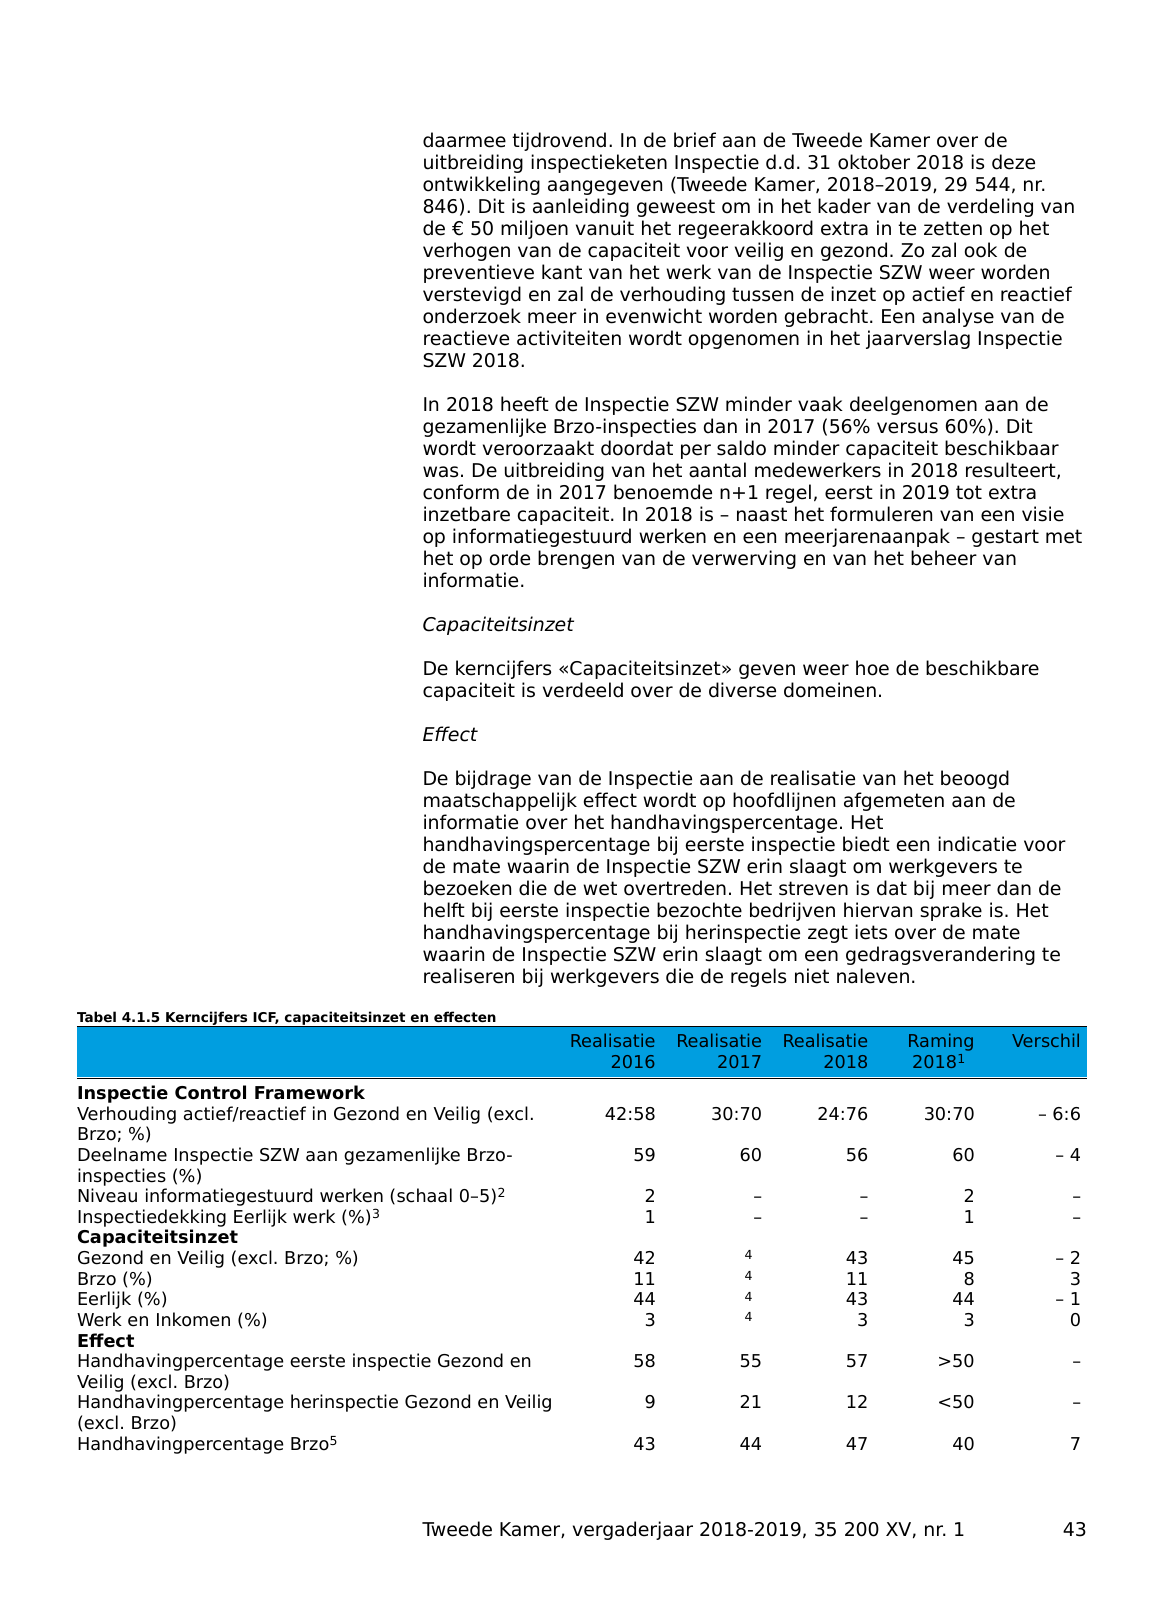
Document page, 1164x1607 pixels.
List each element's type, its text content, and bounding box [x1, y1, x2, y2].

table_cell [768, 1079, 874, 1104]
table_cell [77, 1027, 555, 1077]
table_cell 43 [555, 1434, 661, 1454]
table_cell Werk en Inkomen (%) [77, 1310, 555, 1331]
table_cell 4 [661, 1269, 768, 1289]
table_cell Handhavingpercentage eerste inspectie Gezond en Veilig (excl. Brzo) [77, 1351, 555, 1392]
text daarmee tijdrovend. In de brief aan de Tweede Kamer over de uitbreiding inspectieketen Inspectie d.d. 31 oktober 2018 is deze ontwikkeling aangegeven (Tweede Kamer, 2018–2019, 29 544, nr. 846). Dit is aanleiding geweest om in het kader van de verdeling van de € 50 miljoen vanuit het regeerakkoord extra in te zetten op het verhogen van de capaciteit voor veilig en gezond. Zo zal ook de preventieve kant van het werk van de Inspectie SZW weer worden verstevigd en zal de verhouding tussen de inzet op actief en reactief onderzoek meer in evenwicht worden gebracht. Een analyse van de reactieve activiteiten wordt opgenomen in het jaarverslag Inspectie SZW 2018. [422, 130, 1087, 372]
table_cell 42 [555, 1248, 661, 1269]
table_cell 57 [768, 1351, 874, 1392]
table_cell 44 [661, 1434, 768, 1454]
table_cell [661, 1228, 768, 1248]
table_cell 60 [661, 1145, 768, 1186]
table_cell 43 [768, 1248, 874, 1269]
table_cell [555, 1331, 661, 1351]
table_cell Effect [77, 1331, 555, 1351]
table_cell <50 [874, 1393, 980, 1434]
table_cell 11 [768, 1269, 874, 1289]
table_cell – [768, 1207, 874, 1227]
table_cell 44 [874, 1289, 980, 1310]
table_cell [661, 1079, 768, 1104]
table_cell [661, 1331, 768, 1351]
table_cell [874, 1331, 980, 1351]
table_cell – 6:6 [980, 1104, 1087, 1145]
table_cell 3 [555, 1310, 661, 1331]
table_cell 40 [874, 1434, 980, 1454]
table_cell 1 [874, 1207, 980, 1227]
table_cell 9 [555, 1393, 661, 1434]
table_cell 2 [874, 1186, 980, 1207]
table_cell 60 [874, 1145, 980, 1186]
table_cell 42:58 [555, 1104, 661, 1145]
table_cell 43 [768, 1289, 874, 1310]
table_cell Inspectie Control Framework [77, 1079, 555, 1104]
table_cell – 1 [980, 1289, 1087, 1310]
text De bijdrage van de Inspectie aan de realisatie van het beoogd maatschappelijk effect wordt op hoofdlijnen afgemeten aan de informatie over het handhavingspercentage. Het handhavingspercentage bij eerste inspectie biedt een indicatie voor de mate waarin de Inspectie SZW erin slaagt om werkgevers te bezoeken die de wet overtreden. Het streven is dat bij meer dan de helft bij eerste inspectie bezochte bedrijven hiervan sprake is. Het handhavingspercentage bij herinspectie zegt iets over de mate waarin de Inspectie SZW erin slaagt om een gedragsverandering te realiseren bij werkgevers die de regels niet naleven. [422, 768, 1087, 988]
table_cell – [768, 1186, 874, 1207]
table_cell Eerlijk (%) [77, 1289, 555, 1310]
table_cell 4 [661, 1289, 768, 1310]
table_cell [555, 1079, 661, 1104]
table_cell 47 [768, 1434, 874, 1454]
table_cell 11 [555, 1269, 661, 1289]
table_cell Gezond en Veilig (excl. Brzo; %) [77, 1248, 555, 1269]
table_cell – [980, 1393, 1087, 1434]
table_cell 21 [661, 1393, 768, 1434]
table_cell [980, 1228, 1087, 1248]
table_cell Capaciteitsinzet [77, 1228, 555, 1248]
table_cell – [980, 1186, 1087, 1207]
table_cell >50 [874, 1351, 980, 1392]
table_cell Verhouding actief/reactief in Gezond en Veilig (excl. Brzo; %) [77, 1104, 555, 1145]
table_cell – [661, 1207, 768, 1227]
table_cell 0 [980, 1310, 1087, 1331]
table_cell – 4 [980, 1145, 1087, 1186]
subtitle Capaciteitsinzet [422, 614, 1087, 636]
subtitle Effect [422, 724, 1087, 746]
table_cell 56 [768, 1145, 874, 1186]
table_cell Inspectiedekking Eerlijk werk (%)3 [77, 1207, 555, 1227]
table_cell [555, 1228, 661, 1248]
table_cell 55 [661, 1351, 768, 1392]
table_cell [874, 1228, 980, 1248]
table_cell Realisatie 2018 [768, 1027, 874, 1077]
table_cell Realisatie 2016 [555, 1027, 661, 1077]
table_cell 45 [874, 1248, 980, 1269]
table_cell – [661, 1186, 768, 1207]
table_cell 4 [661, 1248, 768, 1269]
table_cell 1 [555, 1207, 661, 1227]
table_cell 12 [768, 1393, 874, 1434]
table_cell 24:76 [768, 1104, 874, 1145]
table_cell [874, 1079, 980, 1104]
table_cell 59 [555, 1145, 661, 1186]
table_cell 8 [874, 1269, 980, 1289]
table_cell Realisatie 2017 [661, 1027, 768, 1077]
text De kerncijfers «Capaciteitsinzet» geven weer hoe de beschikbare capaciteit is verdeeld over de diverse domeinen. [422, 658, 1087, 702]
table_cell – 2 [980, 1248, 1087, 1269]
table_cell – [980, 1351, 1087, 1392]
table_cell 4 [661, 1310, 768, 1331]
table_cell Deelname Inspectie SZW aan gezamenlijke Brzo-inspecties (%) [77, 1145, 555, 1186]
table_cell [768, 1228, 874, 1248]
table_cell 3 [768, 1310, 874, 1331]
table_cell Verschil [980, 1027, 1087, 1077]
table_cell Brzo (%) [77, 1269, 555, 1289]
table_cell 3 [980, 1269, 1087, 1289]
table_cell 58 [555, 1351, 661, 1392]
table_cell Handhavingpercentage herinspectie Gezond en Veilig (excl. Brzo) [77, 1393, 555, 1434]
table_cell Handhavingpercentage Brzo5 [77, 1434, 555, 1454]
text In 2018 heeft de Inspectie SZW minder vaak deelgenomen aan de gezamenlijke Brzo-inspecties dan in 2017 (56% versus 60%). Dit wordt veroorzaakt doordat per saldo minder capaciteit beschikbaar was. De uitbreiding van het aantal medewerkers in 2018 resulteert, conform de in 2017 benoemde n+1 regel, eerst in 2019 tot extra inzetbare capaciteit. In 2018 is – naast het formuleren van een visie op informatiegestuurd werken en een meerjarenaanpak – gestart met het op orde brengen van de verwerving en van het beheer van informatie. [422, 394, 1087, 592]
table_header Tabel 4.1.5 Kerncijfers ICF, capaciteitsinzet en effecten [77, 1010, 1087, 1026]
table_cell 30:70 [661, 1104, 768, 1145]
table_cell [980, 1079, 1087, 1104]
table_cell 44 [555, 1289, 661, 1310]
table_cell – [980, 1207, 1087, 1227]
table_cell [768, 1331, 874, 1351]
table_cell 2 [555, 1186, 661, 1207]
table_cell [980, 1331, 1087, 1351]
table_cell 3 [874, 1310, 980, 1331]
table_cell 30:70 [874, 1104, 980, 1145]
table_cell Niveau informatiegestuurd werken (schaal 0–5)2 [77, 1186, 555, 1207]
table_cell 7 [980, 1434, 1087, 1454]
table_cell Raming 20181 [874, 1027, 980, 1077]
